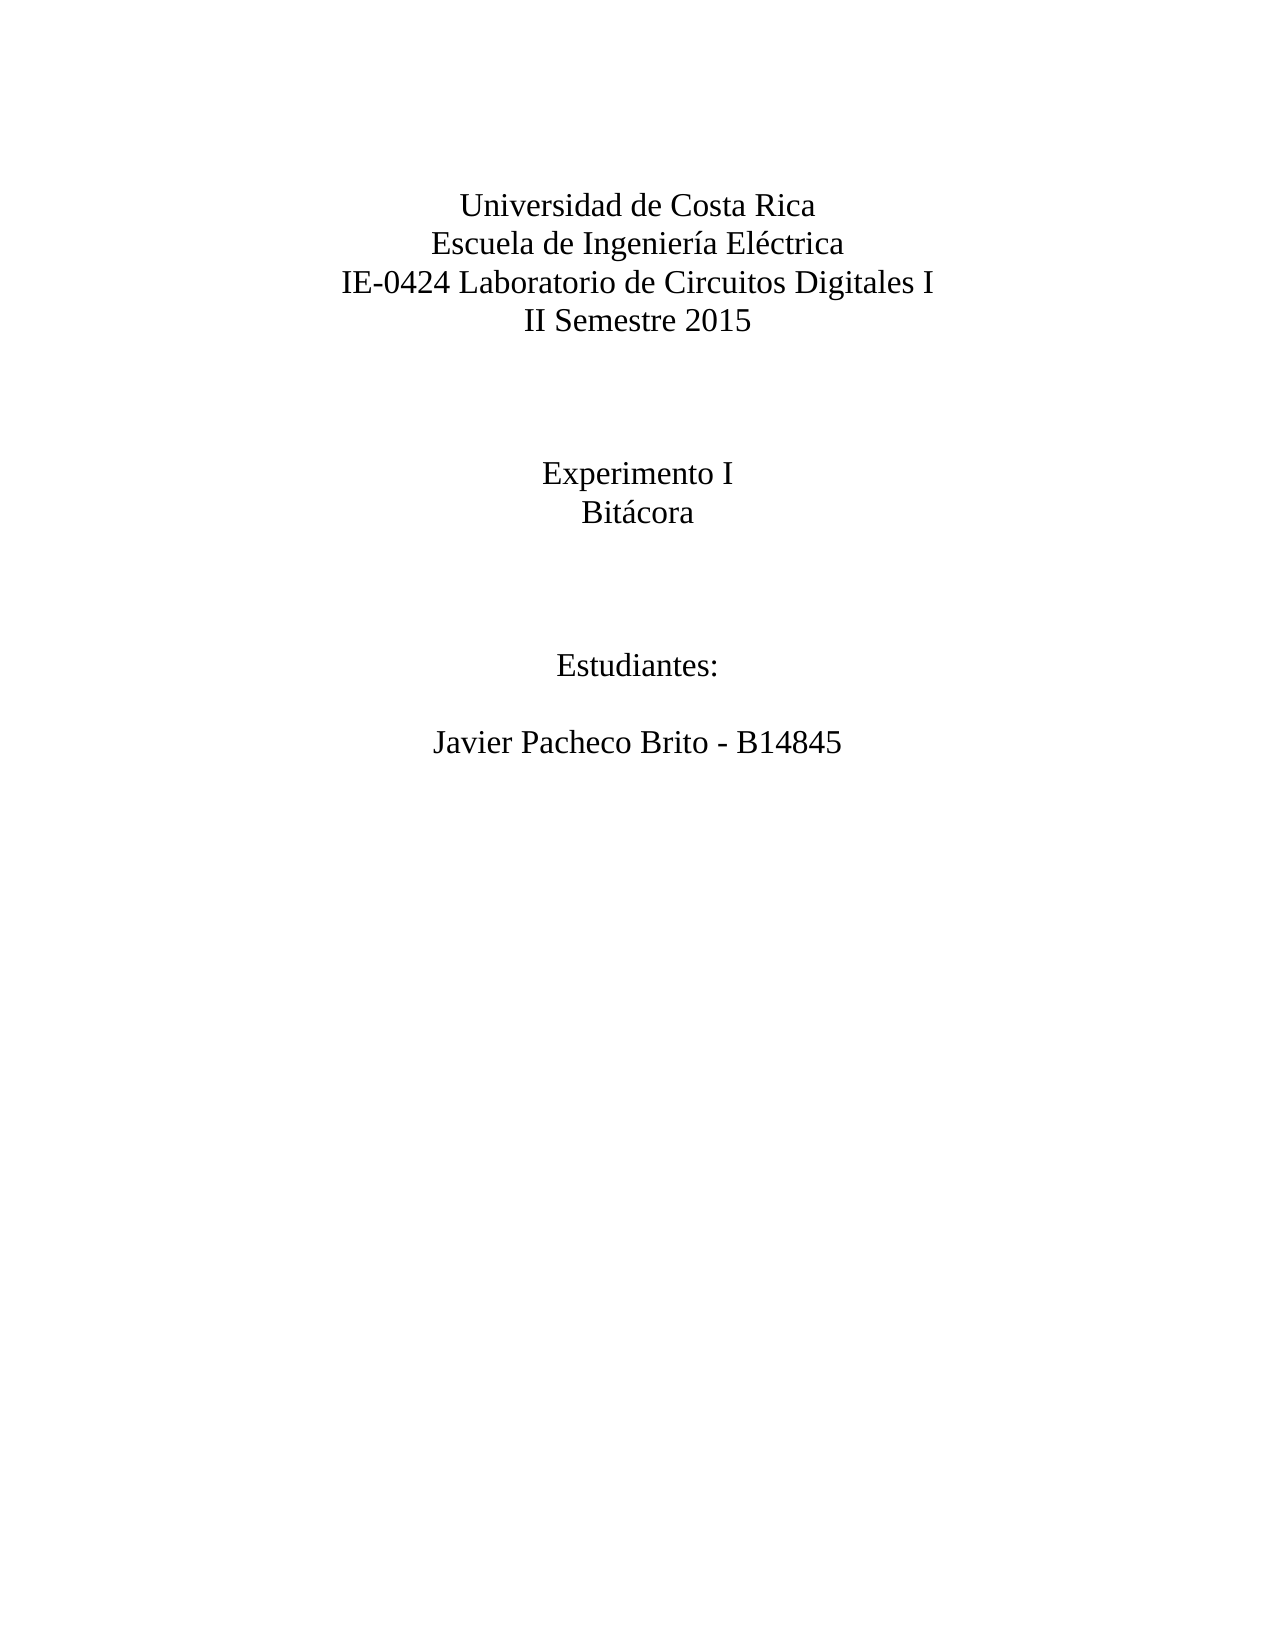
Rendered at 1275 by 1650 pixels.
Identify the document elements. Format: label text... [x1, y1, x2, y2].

text Universidad de Costa Rica [118, 185, 1157, 223]
text IE-0424 Laboratorio de Circuitos Digitales I [118, 262, 1157, 300]
text Bitácora [118, 492, 1157, 530]
text Estudiantes: [118, 645, 1157, 683]
text Escuela de Ingeniería Eléctrica [118, 223, 1157, 262]
text Experimento I [118, 453, 1157, 492]
text Javier Pacheco Brito - B14845 [118, 722, 1157, 760]
text II Semestre 2015 [118, 300, 1157, 338]
